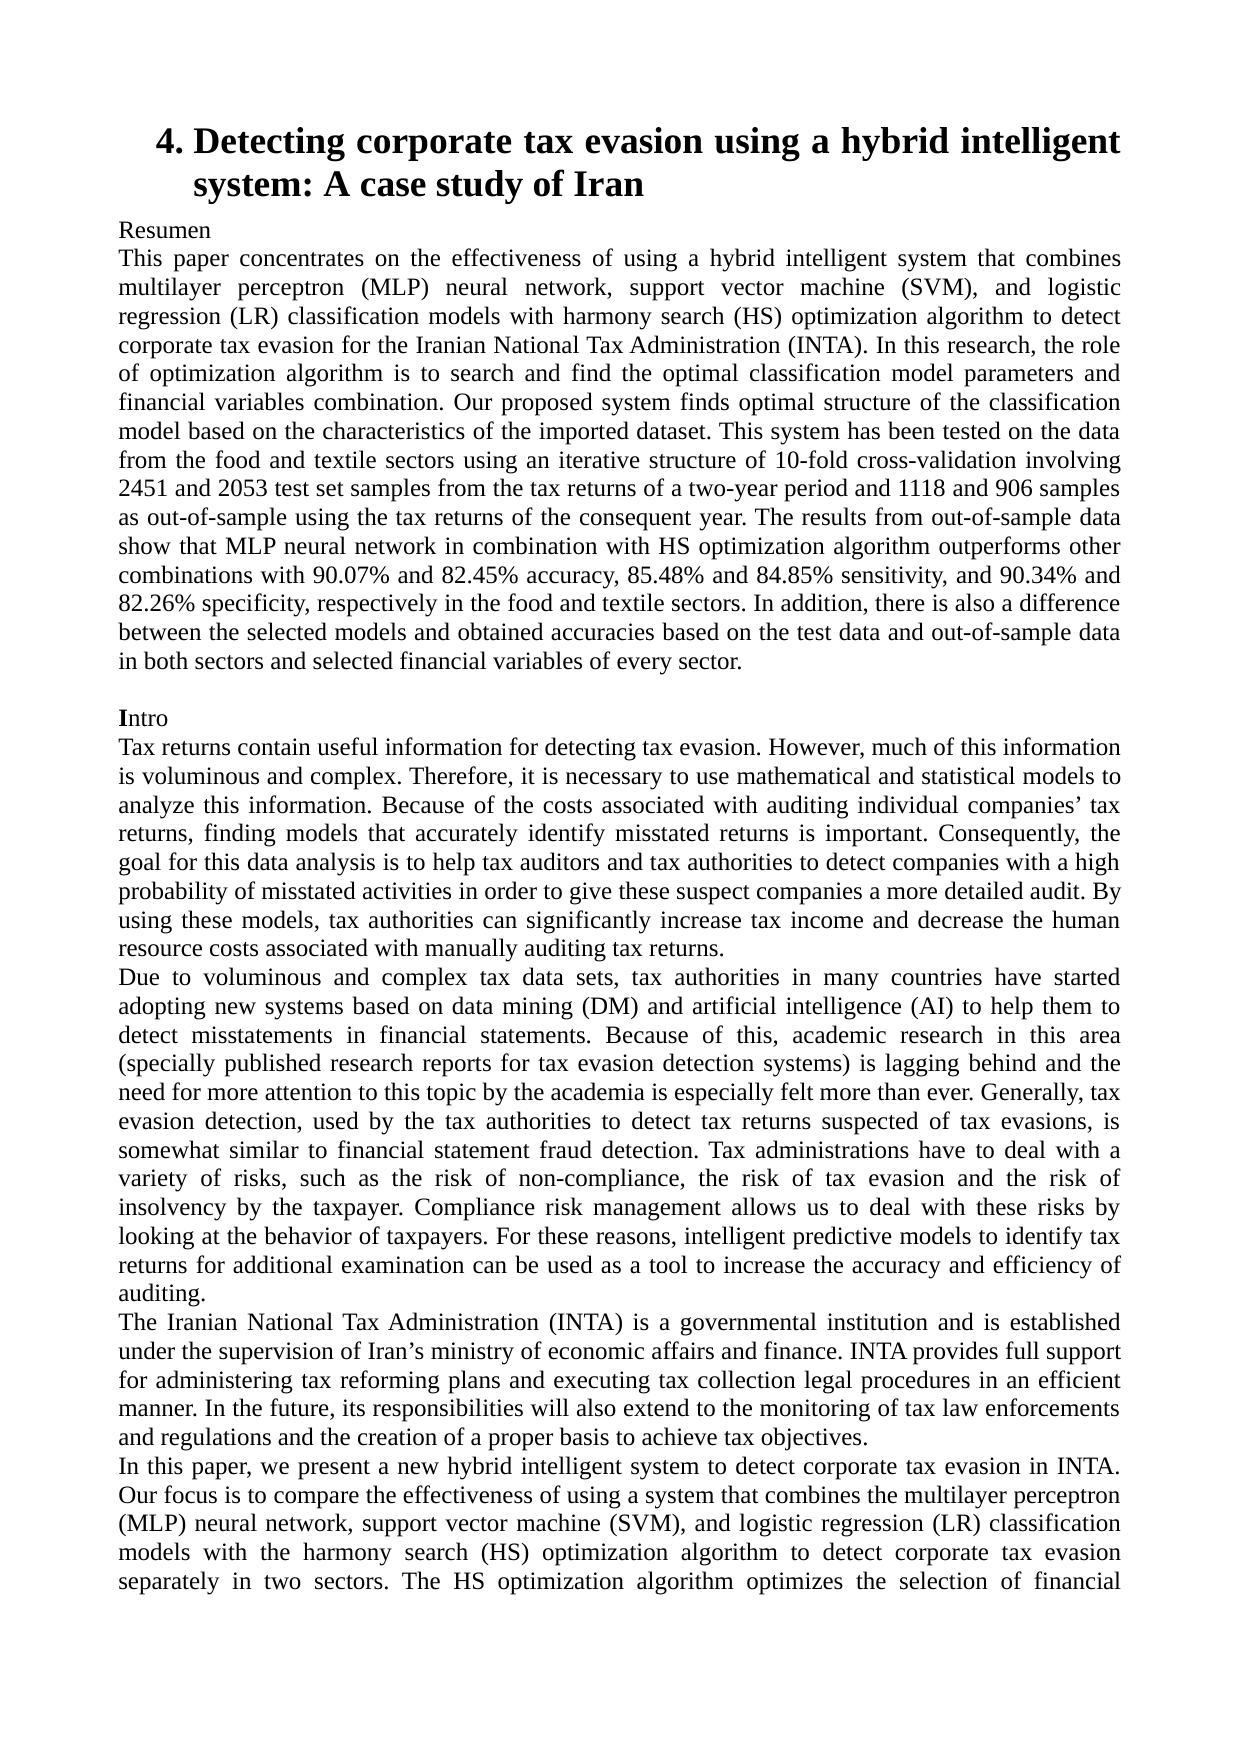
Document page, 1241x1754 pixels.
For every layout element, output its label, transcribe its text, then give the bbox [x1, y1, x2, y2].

text In this paper, we present a new hybrid intelligent system to detect corporate tax evasion in INTA. Our focus is to compare the effectiveness of using a system that combines the multilayer perceptron (MLP) neural network, support vector machine (SVM), and logistic regression (LR) classification models with the harmony search (HS) optimization algorithm to detect corporate tax evasion separately in two sectors. The HS optimization algorithm optimizes the selection of financial [118, 1451, 1122, 1595]
text The Iranian National Tax Administration (INTA) is a governmental institution and is established under the supervision of Iran’s ministry of economic affairs and finance. INTA provides full support for administering tax reforming plans and executing tax collection legal procedures in an efficient manner. In the future, its responsibilities will also extend to the monitoring of tax law enforcements and regulations and the creation of a proper basis to achieve tax objectives. [118, 1307, 1122, 1451]
list Detecting corporate tax evasion using a hybrid intelligent system: A case study of Iran [156, 118, 1122, 204]
text Resumen [118, 215, 1122, 243]
text Due to voluminous and complex tax data sets, tax authorities in many countries have started adopting new systems based on data mining (DM) and artificial intelligence (AI) to help them to detect misstatements in financial statements. Because of this, academic research in this area (specially published research reports for tax evasion detection systems) is lagging behind and the need for more attention to this topic by the academia is especially felt more than ever. Generally, tax evasion detection, used by the tax authorities to detect tax returns suspected of tax evasions, is somewhat similar to financial statement fraud detection. Tax administrations have to deal with a variety of risks, such as the risk of non-compliance, the risk of tax evasion and the risk of insolvency by the taxpayer. Compliance risk management allows us to deal with these risks by looking at the behavior of taxpayers. For these reasons, intelligent predictive models to identify tax returns for additional examination can be used as a tool to increase the accuracy and efficiency of auditing. [118, 962, 1122, 1307]
text Intro [118, 703, 1122, 732]
text This paper concentrates on the effectiveness of using a hybrid intelligent system that combines multilayer perceptron (MLP) neural network, support vector machine (SVM), and logistic regression (LR) classification models with harmony search (HS) optimization algorithm to detect corporate tax evasion for the Iranian National Tax Administration (INTA). In this research, the role of optimization algorithm is to search and find the optimal classification model parameters and financial variables combination. Our proposed system finds optimal structure of the classification model based on the characteristics of the imported dataset. This system has been tested on the data from the food and textile sectors using an iterative structure of 10-fold cross-validation involving 2451 and 2053 test set samples from the tax returns of a two-year period and 1118 and 906 samples as out-of-sample using the tax returns of the consequent year. The results from out-of-sample data show that MLP neural network in combination with HS optimization algorithm outperforms other combinations with 90.07% and 82.45% accuracy, 85.48% and 84.85% sensitivity, and 90.34% and 82.26% specificity, respectively in the food and textile sectors. In addition, there is also a difference between the selected models and obtained accuracies based on the test data and out-of-sample data in both sectors and selected financial variables of every sector. [118, 243, 1122, 675]
text Tax returns contain useful information for detecting tax evasion. However, much of this information is voluminous and complex. Therefore, it is necessary to use mathematical and statistical models to analyze this information. Because of the costs associated with auditing individual companies’ tax returns, finding models that accurately identify misstated returns is important. Consequently, the goal for this data analysis is to help tax auditors and tax authorities to detect companies with a high probability of misstated activities in order to give these suspect companies a more detailed audit. By using these models, tax authorities can significantly increase tax income and decrease the human resource costs associated with manually auditing tax returns. [118, 732, 1122, 962]
